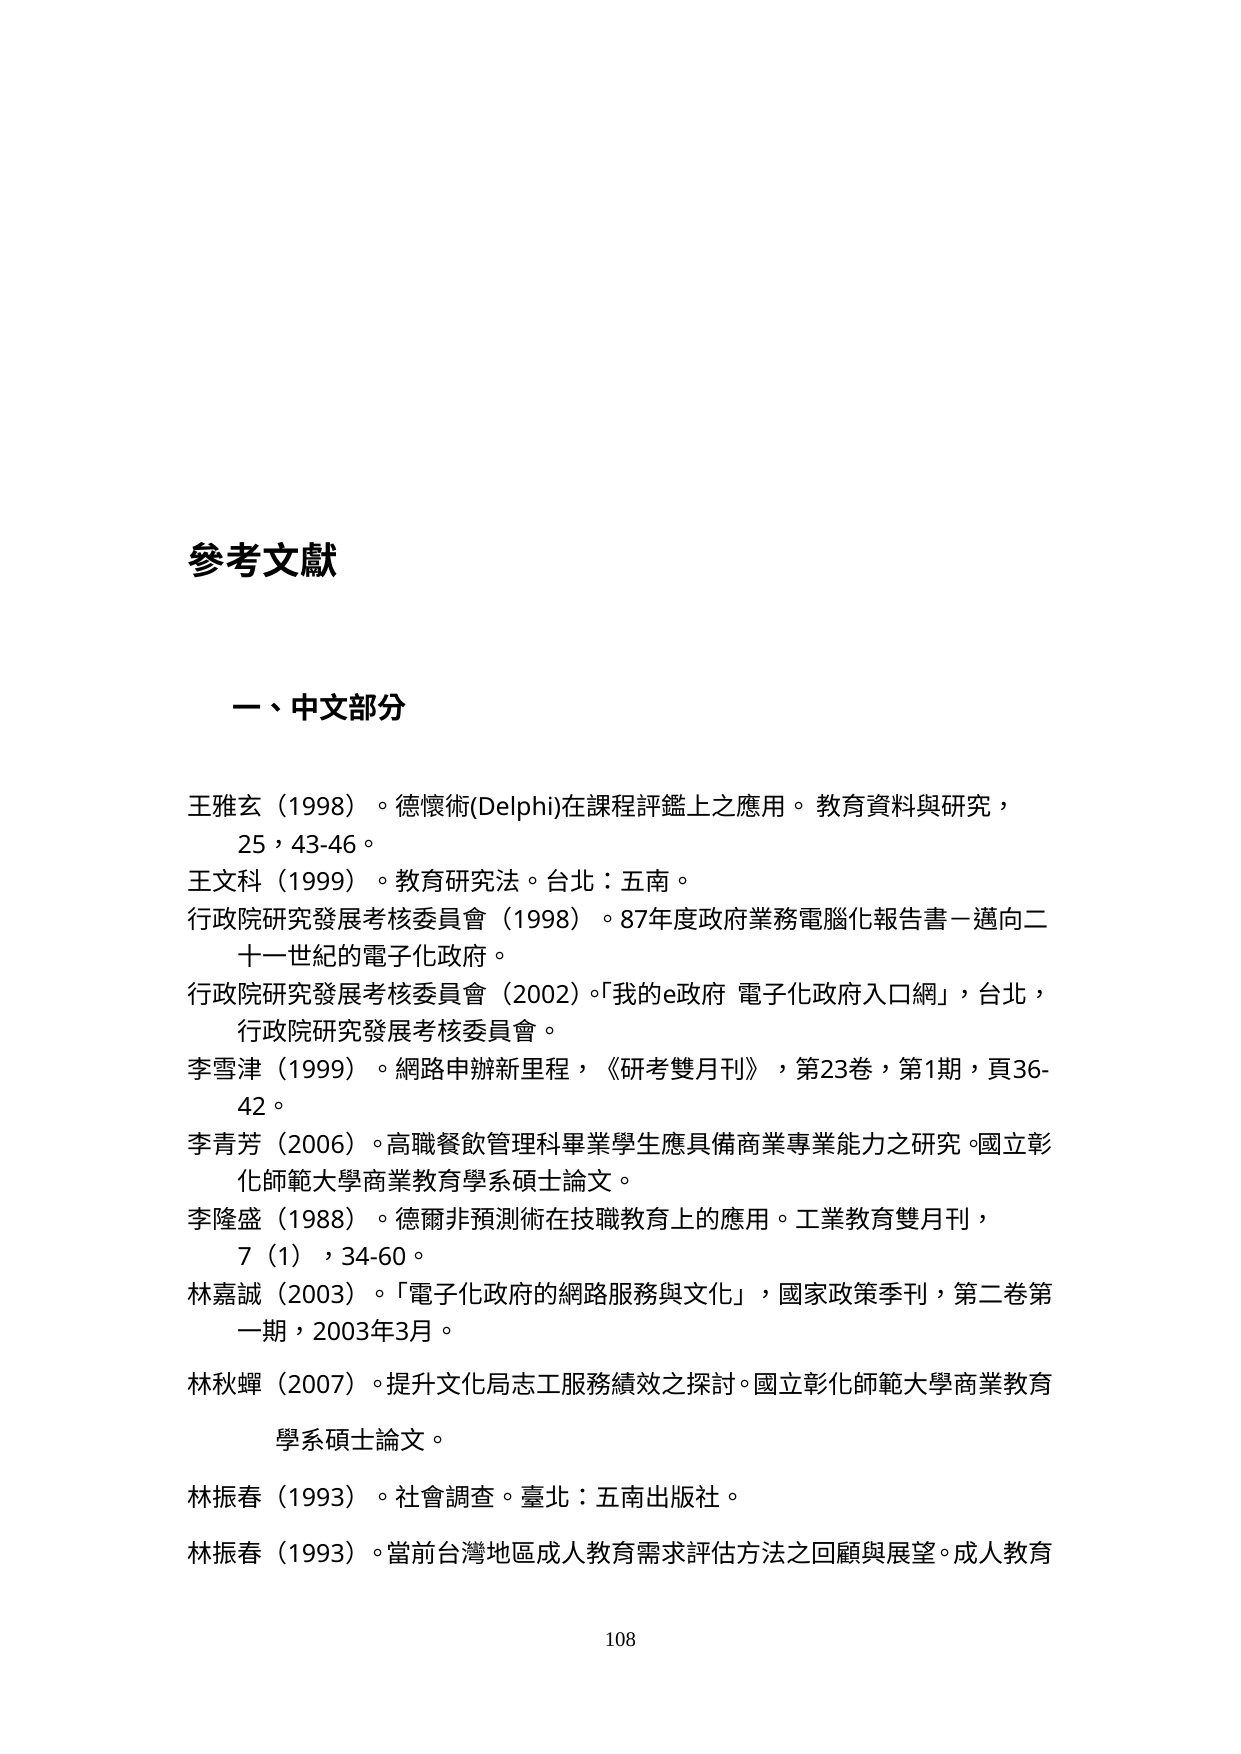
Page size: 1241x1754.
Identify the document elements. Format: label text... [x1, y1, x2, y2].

text 林秋蟬（2007）。提升文化局志工服務績效之探討。國立彰化師範大學商業教育學系碩士論文。 [187, 1348, 1053, 1461]
text 王雅玄（1998）。德懷術(Delphi)在課程評鑑上之應用。 教育資料與研究，25，43-46。 [187, 786, 1053, 861]
subtitle 一、中文部分 [232, 669, 1053, 744]
subtitle 參考文獻 [187, 521, 1053, 596]
text 林嘉誠（2003）。「電子化政府的網路服務與文化」，國家政策季刊，第二卷第一期，2003年3月。 [187, 1273, 1053, 1348]
text 林振春（1993）。當前台灣地區成人教育需求評估方法之回顧與展望。成人教育 [187, 1517, 1053, 1573]
text 林振春（1993）。社會調查。臺北：五南出版社。 [187, 1461, 1053, 1517]
text 行政院研究發展考核委員會（2002）。「我的e政府 電子化政府入口網」，台北，行政院研究發展考核委員會。 [187, 973, 1053, 1048]
text 李雪津（1999）。網路申辦新里程，《研考雙月刊》，第23卷，第1期，頁36-42。 [187, 1048, 1053, 1123]
text 李青芳（2006）。高職餐飲管理科畢業學生應具備商業專業能力之研究。國立彰化師範大學商業教育學系碩士論文。 [187, 1123, 1053, 1198]
text 行政院研究發展考核委員會（1998）。87年度政府業務電腦化報告書－邁向二十一世紀的電子化政府。 [187, 898, 1053, 973]
text 李隆盛（1988）。德爾非預測術在技職教育上的應用。工業教育雙月刊，7（1），34-60。 [187, 1198, 1053, 1273]
text 王文科（1999）。教育研究法。台北：五南。 [187, 861, 1053, 898]
